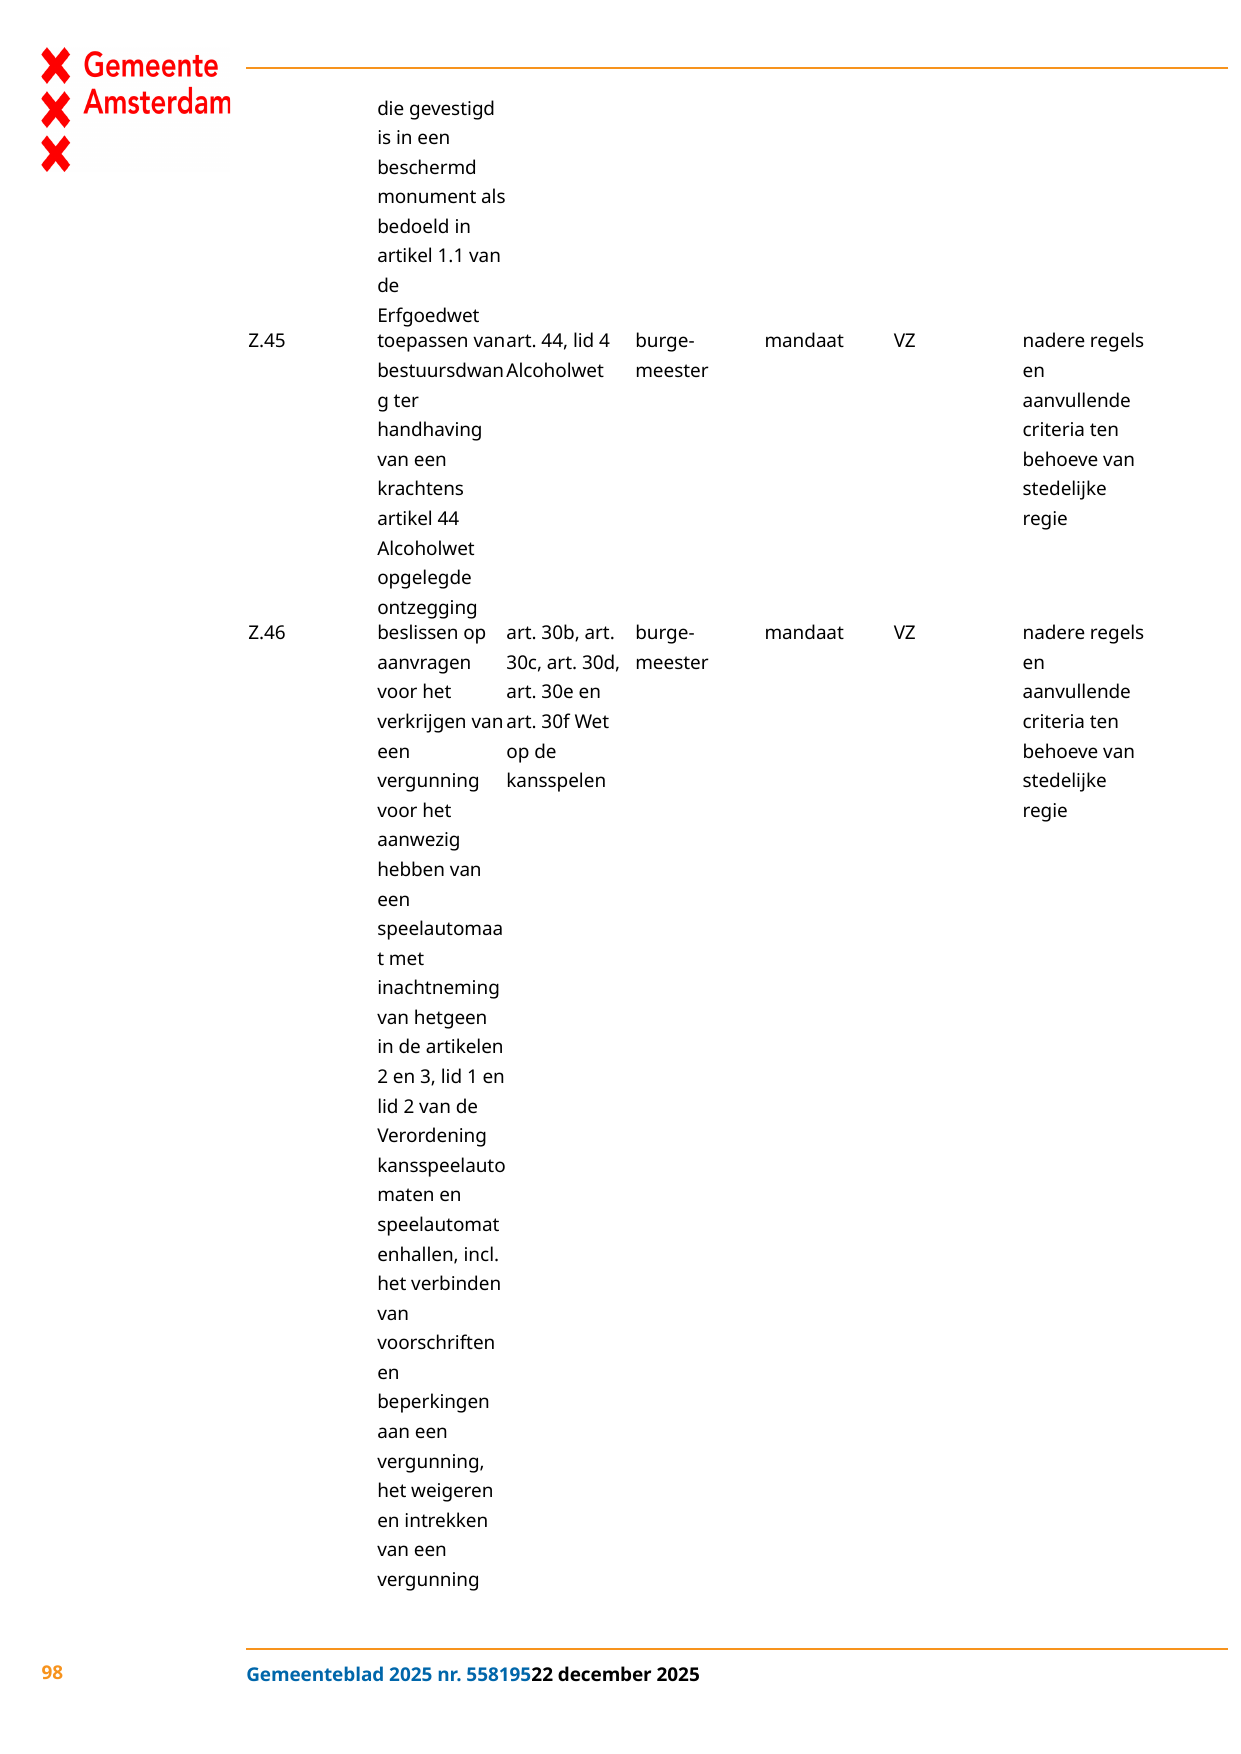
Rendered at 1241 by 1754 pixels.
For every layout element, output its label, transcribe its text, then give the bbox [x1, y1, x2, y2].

table_cell [248, 95, 377, 328]
table_cell VZ [894, 328, 1022, 619]
table_cell [506, 95, 635, 328]
table_cell [1023, 95, 1152, 328]
table_cell VZ [894, 620, 1022, 1592]
table_cell die gevestigd is in een beschermd monument als bedoeld in artikel 1.1 van de Erfgoedwet [377, 95, 506, 328]
table_cell nadere regels en aanvullende criteria ten behoeve van stedelijke regie [1023, 620, 1152, 1592]
table_cell Z.45 [248, 328, 377, 619]
table_cell toepassen van bestuursdwang ter handhaving van een krachtens artikel 44 Alcoholwet opgelegde ontzegging [377, 328, 506, 619]
table_cell [894, 95, 1022, 328]
table_cell mandaat [764, 328, 893, 619]
table_cell [764, 95, 893, 328]
table_cell art. 30b, art. 30c, art. 30d, art. 30e en art. 30f Wet op de kansspelen [506, 620, 635, 1592]
table_cell beslissen op aanvragen voor het verkrijgen van een vergunning voor het aanwezig hebben van een speelautomaat met inachtneming van hetgeen in de artikelen 2 en 3, lid 1 en lid 2 van de Verordening kansspeelautomaten en speelautomatenhallen, incl. het verbinden van voorschriften en beperkingen aan een vergunning, het weigeren en intrekken van een vergunning [377, 620, 506, 1592]
table_cell Z.46 [248, 620, 377, 1592]
picture [41, 47, 231, 172]
table_cell burge-meester [635, 328, 764, 619]
table_cell burge-meester [635, 620, 764, 1592]
table_cell [635, 95, 764, 328]
table_cell art. 44, lid 4 Alcoholwet [506, 328, 635, 619]
table_cell nadere regels en aanvullende criteria ten behoeve van stedelijke regie [1023, 328, 1152, 619]
table_cell mandaat [764, 620, 893, 1592]
